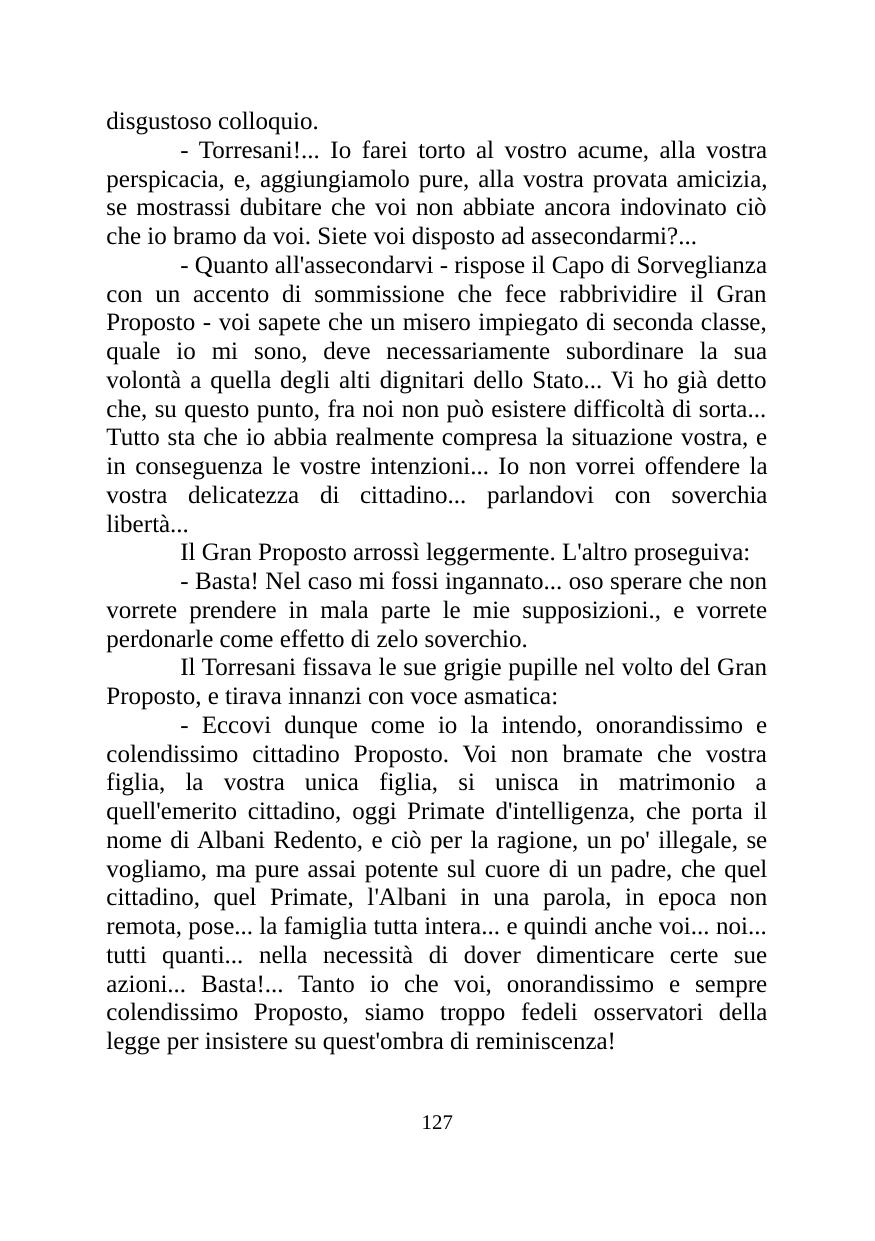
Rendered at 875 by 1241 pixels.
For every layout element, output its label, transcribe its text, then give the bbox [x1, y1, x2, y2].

text - Eccovi dunque come io la intendo, onorandissimo e colendissimo cittadino Proposto. Voi non bramate che vostra figlia, la vostra unica figlia, si unisca in matrimonio a quell'emerito cittadino, oggi Primate d'intelligenza, che porta il nome di Albani Redento, e ciò per la ragione, un po' illegale, se vogliamo, ma pure assai potente sul cuore di un padre, che quel cittadino, quel Primate, l'Albani in una parola, in epoca non remota, pose... la famiglia tutta intera... e quindi anche voi... noi... tutti quanti... nella necessità di dover dimenticare certe sue azioni... Basta!... Tanto io che voi, onorandissimo e sempre colendissimo Proposto, siamo troppo fedeli osservatori della legge per insistere su quest'ombra di reminiscenza! [106, 710, 768, 1055]
text - Quanto all'assecondarvi - rispose il Capo di Sorveglianza con un accento di sommissione che fece rabbrividire il Gran Proposto - voi sapete che un misero impiegato di seconda classe, quale io mi sono, deve necessariamente subordinare la sua volontà a quella degli alti dignitari dello Stato... Vi ho già detto che, su questo punto, fra noi non può esistere difficoltà di sorta... Tutto sta che io abbia realmente compresa la situazione vostra, e in conseguenza le vostre intenzioni... Io non vorrei offendere la vostra delicatezza di cittadino... parlandovi con soverchia libertà... [106, 250, 768, 537]
text Il Gran Proposto arrossì leggermente. L'altro proseguiva: [106, 537, 768, 566]
text - Torresani!... Io farei torto al vostro acume, alla vostra perspicacia, e, aggiungiamolo pure, alla vostra provata amicizia, se mostrassi dubitare che voi non abbiate ancora indovinato ciò che io bramo da voi. Siete voi disposto ad assecondarmi?... [106, 135, 768, 250]
text disgustoso colloquio. [106, 106, 768, 135]
text Il Torresani fissava le sue grigie pupille nel volto del Gran Proposto, e tirava innanzi con voce asmatica: [106, 652, 768, 710]
text - Basta! Nel caso mi fossi ingannato... oso sperare che non vorrete prendere in mala parte le mie supposizioni., e vorrete perdonarle come effetto di zelo soverchio. [106, 566, 768, 652]
